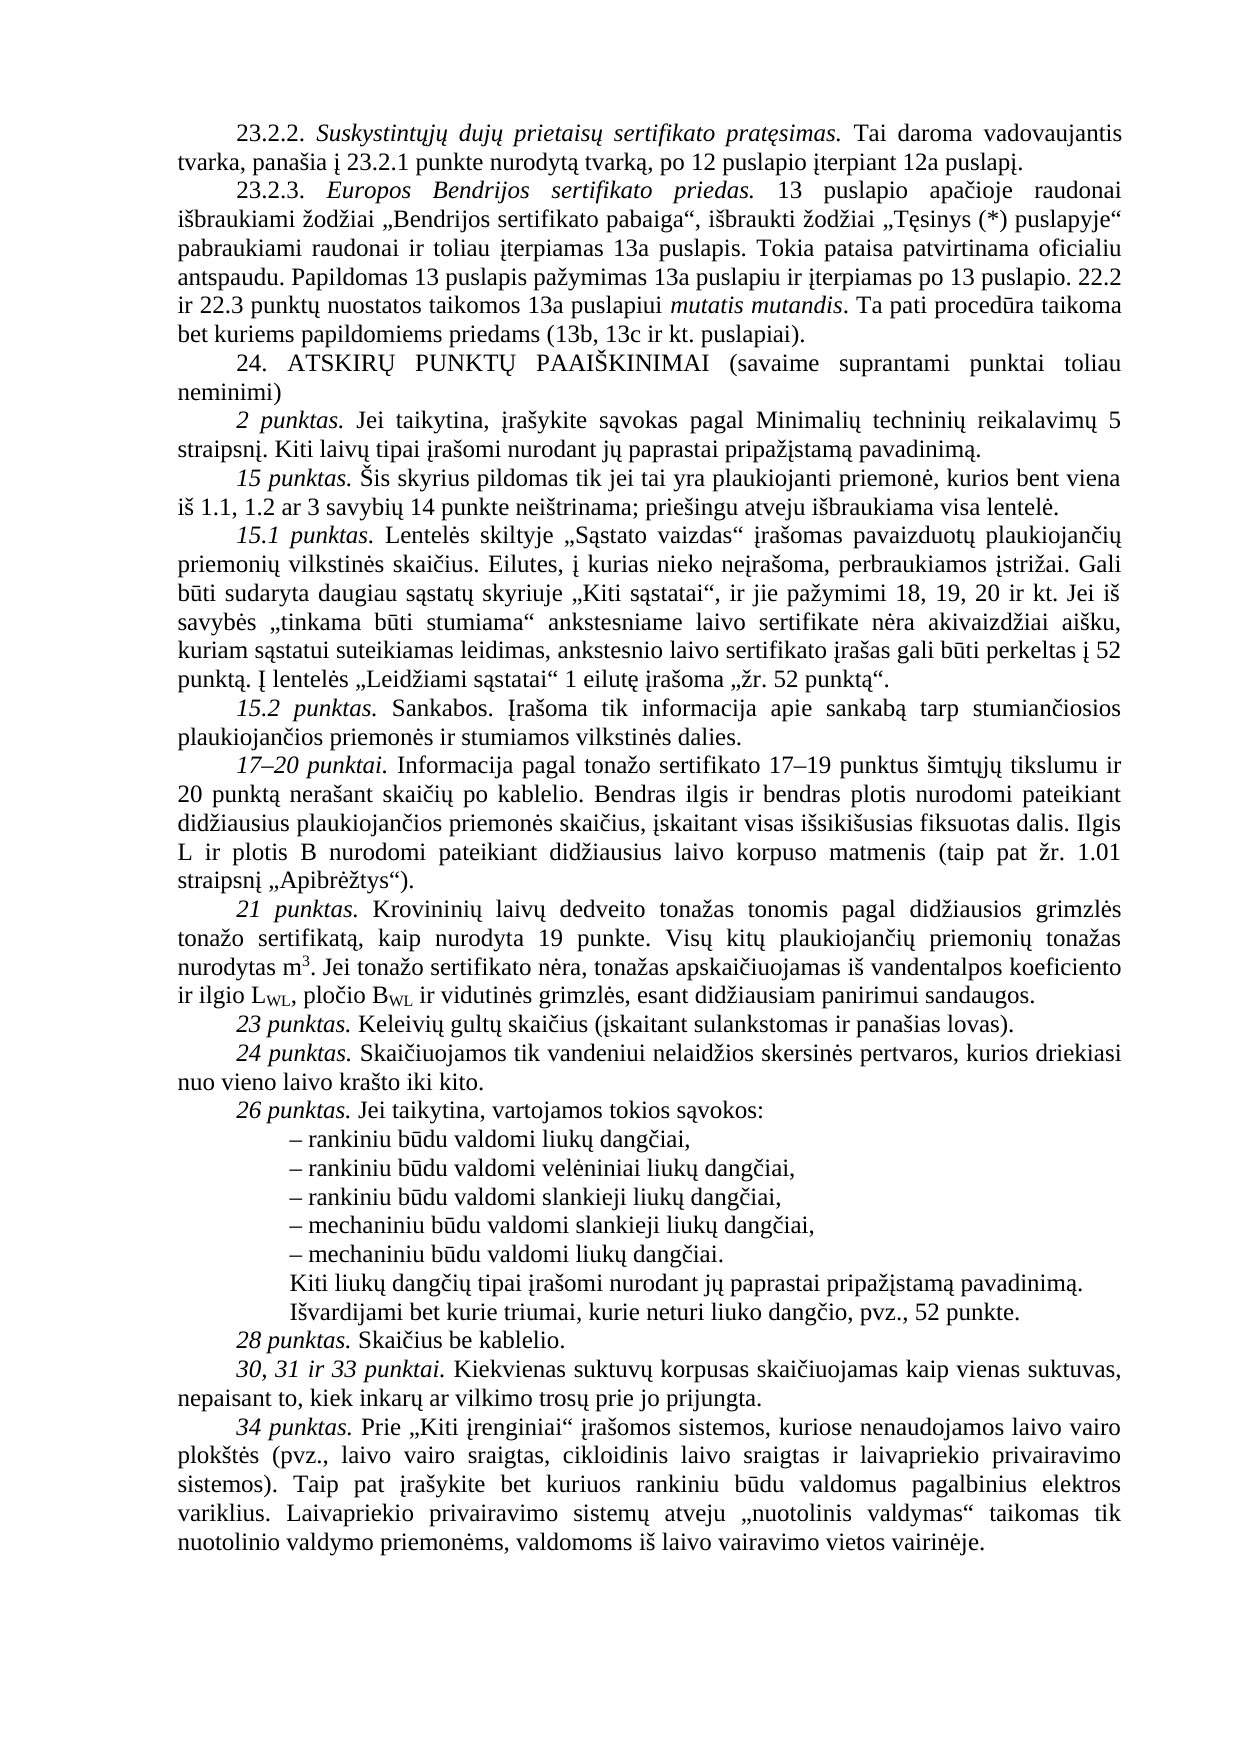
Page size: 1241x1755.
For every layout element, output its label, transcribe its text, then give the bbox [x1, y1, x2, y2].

text – rankiniu būdu valdomi liukų dangčiai, [289, 1124, 1122, 1153]
text – rankiniu būdu valdomi velėniniai liukų dangčiai, [289, 1153, 1122, 1182]
text 28 punktas. Skaičius be kablelio. [177, 1326, 1122, 1354]
text – rankiniu būdu valdomi slankieji liukų dangčiai, [289, 1182, 1122, 1211]
text 24. ATSKIRŲ PUNKTŲ PAAIŠKINIMAI (savaime suprantami punktai toliau neminimi) [177, 348, 1122, 406]
text 17–20 punktai. Informacija pagal tonažo sertifikato 17–19 punktus šimtųjų tikslumu ir 20 punktą nerašant skaičių po kablelio. Bendras ilgis ir bendras plotis nurodomi pateikiant didžiausius plaukiojančios priemonės skaičius, įskaitant visas išsikišusias fiksuotas dalis. Ilgis L ir plotis B nurodomi pateikiant didžiausius laivo korpuso matmenis (taip pat žr. 1.01 straipsnį „Apibrėžtys“). [177, 751, 1122, 894]
text 2 punktas. Jei taikytina, įrašykite sąvokas pagal Minimalių techninių reikalavimų 5 straipsnį. Kiti laivų tipai įrašomi nurodant jų paprastai pripažįstamą pavadinimą. [177, 406, 1122, 463]
text 34 punktas. Prie „Kiti įrenginiai“ įrašomos sistemos, kuriose nenaudojamos laivo vairo plokštės (pvz., laivo vairo sraigtas, cikloidinis laivo sraigtas ir laivapriekio privairavimo sistemos). Taip pat įrašykite bet kuriuos rankiniu būdu valdomus pagalbinius elektros variklius. Laivapriekio privairavimo sistemų atveju „nuotolinis valdymas“ taikomas tik nuotolinio valdymo priemonėms, valdomoms iš laivo vairavimo vietos vairinėje. [177, 1412, 1122, 1556]
text – mechaniniu būdu valdomi liukų dangčiai. [289, 1239, 1122, 1268]
text 23.2.2. Suskystintųjų dujų prietaisų sertifikato pratęsimas. Tai daroma vadovaujantis tvarka, panašia į 23.2.1 punkte nurodytą tvarką, po 12 puslapio įterpiant 12a puslapį. [177, 118, 1122, 176]
text 24 punktas. Skaičiuojamos tik vandeniui nelaidžios skersinės pertvaros, kurios driekiasi nuo vieno laivo krašto iki kito. [177, 1038, 1122, 1096]
text 23.2.3. Europos Bendrijos sertifikato priedas. 13 puslapio apačioje raudonai išbraukiami žodžiai „Bendrijos sertifikato pabaiga“, išbraukti žodžiai „Tęsinys (*) puslapyje“ pabraukiami raudonai ir toliau įterpiamas 13a puslapis. Tokia pataisa patvirtinama oficialiu antspaudu. Papildomas 13 puslapis pažymimas 13a puslapiu ir įterpiamas po 13 puslapio. 22.2 ir 22.3 punktų nuostatos taikomos 13a puslapiui mutatis mutandis. Ta pati procedūra taikoma bet kuriems papildomiems priedams (13b, 13c ir kt. puslapiai). [177, 176, 1122, 348]
text 26 punktas. Jei taikytina, vartojamos tokios sąvokos: [177, 1096, 1122, 1124]
text 15.2 punktas. Sankabos. Įrašoma tik informacija apie sankabą tarp stumiančiosios plaukiojančios priemonės ir stumiamos vilkstinės dalies. [177, 693, 1122, 751]
text Kiti liukų dangčių tipai įrašomi nurodant jų paprastai pripažįstamą pavadinimą. [289, 1268, 1122, 1297]
text 21 punktas. Krovininių laivų dedveito tonažas tonomis pagal didžiausios grimzlės tonažo sertifikatą, kaip nurodyta 19 punkte. Visų kitų plaukiojančių priemonių tonažas nurodytas m3. Jei tonažo sertifikato nėra, tonažas apskaičiuojamas iš vandentalpos koeficiento ir ilgio LWL, pločio BWL ir vidutinės grimzlės, esant didžiausiam panirimui sandaugos. [177, 894, 1122, 1009]
text 15 punktas. Šis skyrius pildomas tik jei tai yra plaukiojanti priemonė, kurios bent viena iš 1.1, 1.2 ar 3 savybių 14 punkte neištrinama; priešingu atveju išbraukiama visa lentelė. [177, 463, 1122, 521]
text 23 punktas. Keleivių gultų skaičius (įskaitant sulankstomas ir panašias lovas). [177, 1009, 1122, 1038]
text 30, 31 ir 33 punktai. Kiekvienas suktuvų korpusas skaičiuojamas kaip vienas suktuvas, nepaisant to, kiek inkarų ar vilkimo trosų prie jo prijungta. [177, 1354, 1122, 1412]
text – mechaniniu būdu valdomi slankieji liukų dangčiai, [289, 1211, 1122, 1239]
text Išvardijami bet kurie triumai, kurie neturi liuko dangčio, pvz., 52 punkte. [289, 1297, 1122, 1326]
text 15.1 punktas. Lentelės skiltyje „Sąstato vaizdas“ įrašomas pavaizduotų plaukiojančių priemonių vilkstinės skaičius. Eilutes, į kurias nieko neįrašoma, perbraukiamos įstrižai. Gali būti sudaryta daugiau sąstatų skyriuje „Kiti sąstatai“, ir jie pažymimi 18, 19, 20 ir kt. Jei iš savybės „tinkama būti stumiama“ ankstesniame laivo sertifikate nėra akivaizdžiai aišku, kuriam sąstatui suteikiamas leidimas, ankstesnio laivo sertifikato įrašas gali būti perkeltas į 52 punktą. Į lentelės „Leidžiami sąstatai“ 1 eilutę įrašoma „žr. 52 punktą“. [177, 521, 1122, 693]
